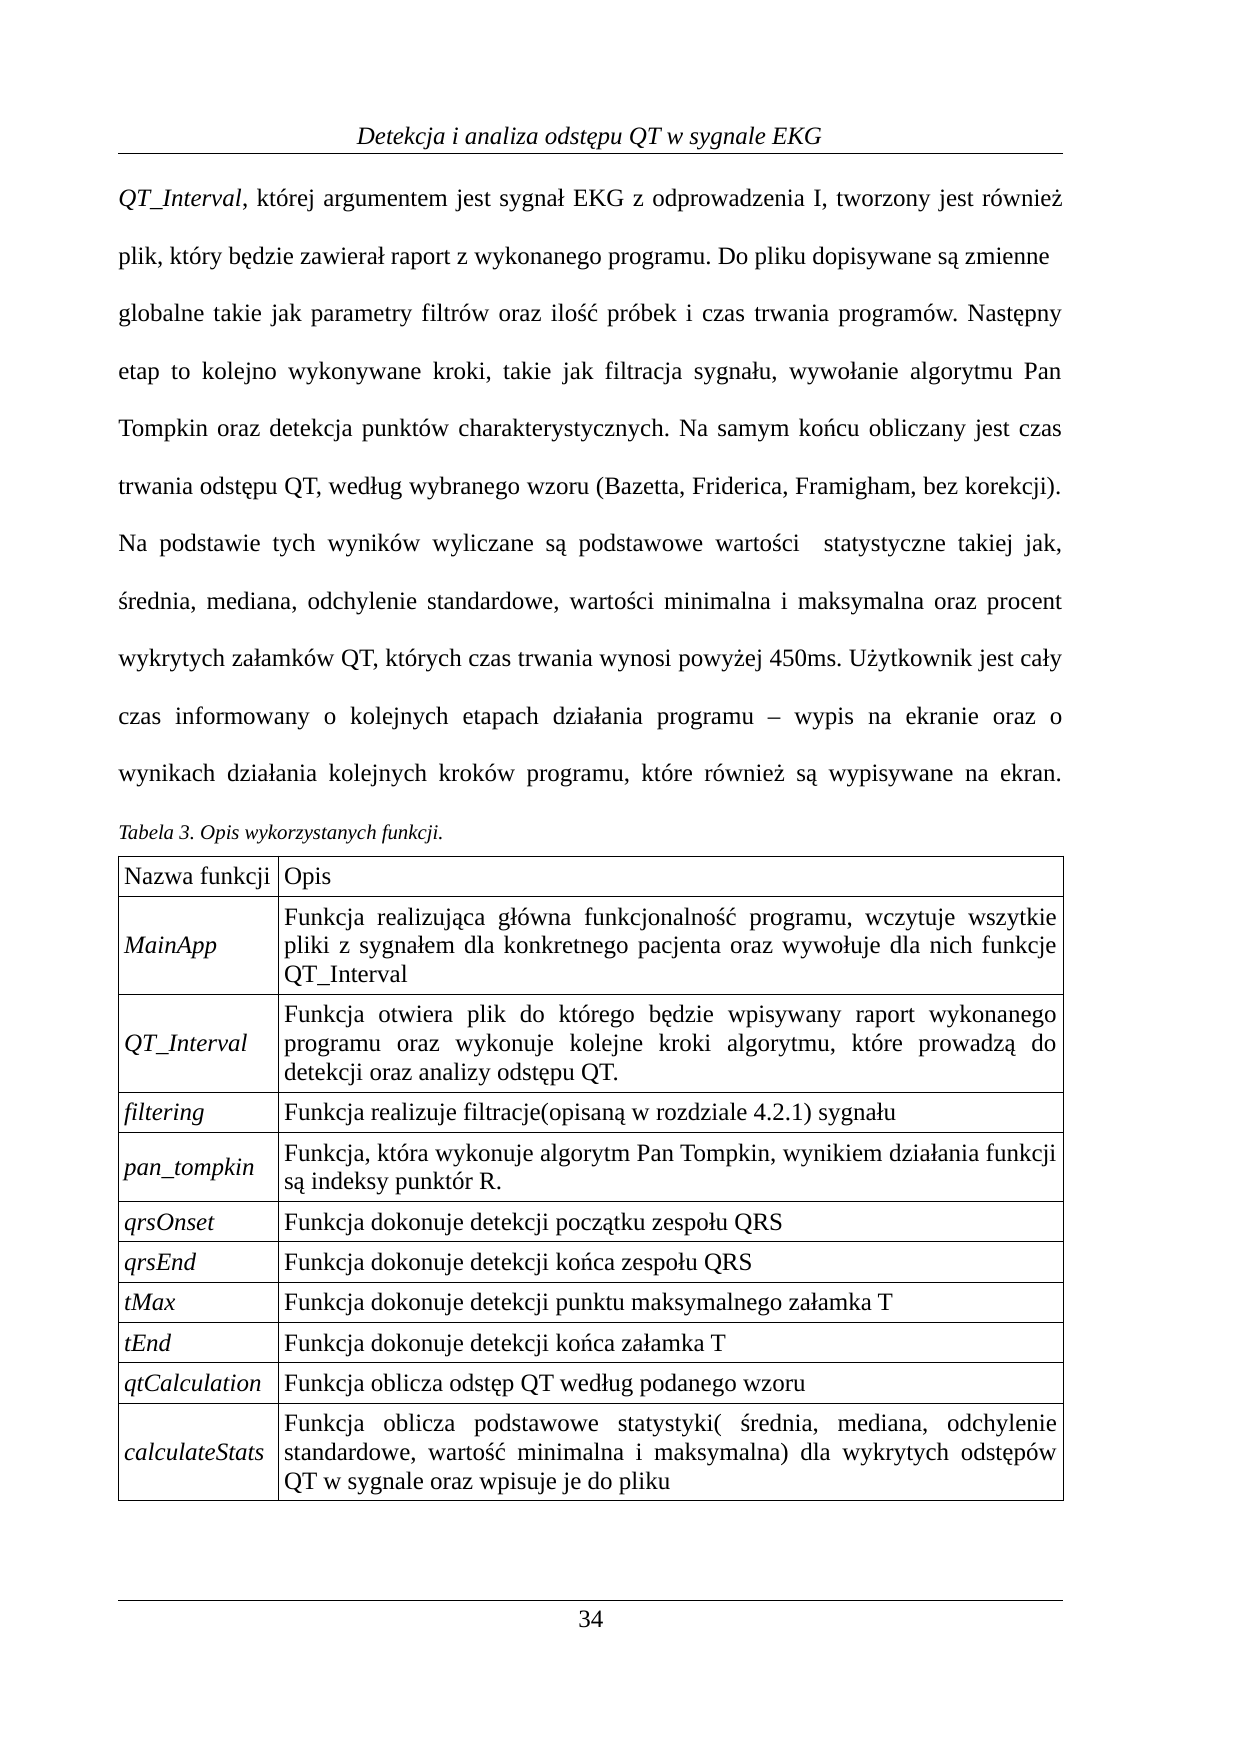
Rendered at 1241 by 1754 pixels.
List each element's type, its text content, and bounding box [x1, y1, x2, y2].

table_cell tEnd [119, 1323, 278, 1362]
table_cell Funkcja dokonuje detekcji końca zespołu QRS [279, 1242, 1063, 1282]
table_header Opis [279, 857, 1063, 896]
table_header Nazwa funkcji [119, 857, 278, 896]
table_cell qtCalculation [119, 1363, 278, 1402]
table_cell Funkcja oblicza odstęp QT według podanego wzoru [279, 1363, 1063, 1402]
table_cell qrsEnd [119, 1242, 278, 1282]
table_cell pan_tompkin [119, 1133, 278, 1201]
text QT_Interval, której argumentem jest sygnał EKG z odprowadzenia I, tworzony jest również plik, który będzie zawierał raport z wykonanego programu. Do pliku dopisywane są zmienne [118, 183, 1063, 269]
table_cell Funkcja dokonuje detekcji końca załamka T [279, 1323, 1063, 1362]
table_cell Funkcja dokonuje detekcji początku zespołu QRS [279, 1202, 1063, 1241]
table_cell QT_Interval [119, 995, 278, 1092]
table_cell filtering [119, 1093, 278, 1132]
table_cell Funkcja, która wykonuje algorytm Pan Tompkin, wynikiem działania funkcji są indeksy punktór R. [279, 1133, 1063, 1201]
table_cell Funkcja otwiera plik do którego będzie wpisywany raport wykonanego programu oraz wykonuje kolejne kroki algorytmu, które prowadzą do detekcji oraz analizy odstępu QT. [279, 995, 1063, 1092]
text globalne takie jak parametry filtrów oraz ilość próbek i czas trwania programów. Następny etap to kolejno wykonywane kroki, takie jak filtracja sygnału, wywołanie algorytmu Pan Tompkin oraz detekcja punktów charakterystycznych. Na samym końcu obliczany jest czas trwania odstępu QT, według wybranego wzoru (Bazetta, Friderica, Framigham, bez korekcji). Na podstawie tych wyników wyliczane są podstawowe wartości statystyczne takiej jak, średnia, mediana, odchylenie standardowe, wartości minimalna i maksymalna oraz procent wykrytych załamków QT, których czas trwania wynosi powyżej 450ms. Użytkownik jest cały czas informowany o kolejnych etapach działania programu – wypis na ekranie oraz o wynikach działania kolejnych kroków programu, które również są wypisywane na ekran. Tabela 3. Opis wykorzystanych funkcji. [118, 284, 1063, 844]
table_cell Funkcja oblicza podstawowe statystyki( średnia, mediana, odchylenie standardowe, wartość minimalna i maksymalna) dla wykrytych odstępów QT w sygnale oraz wpisuje je do pliku [279, 1404, 1063, 1500]
table_cell qrsOnset [119, 1202, 278, 1241]
table_cell Funkcja realizuje filtracje(opisaną w rozdziale 4.2.1) sygnału [279, 1093, 1063, 1132]
table_cell Funkcja dokonuje detekcji punktu maksymalnego załamka T [279, 1283, 1063, 1322]
table_cell tMax [119, 1283, 278, 1322]
table_cell MainApp [119, 897, 278, 994]
table_cell Funkcja realizująca główna funkcjonalność programu, wczytuje wszytkie pliki z sygnałem dla konkretnego pacjenta oraz wywołuje dla nich funkcje QT_Interval [279, 897, 1063, 994]
table_cell calculateStats [119, 1404, 278, 1500]
